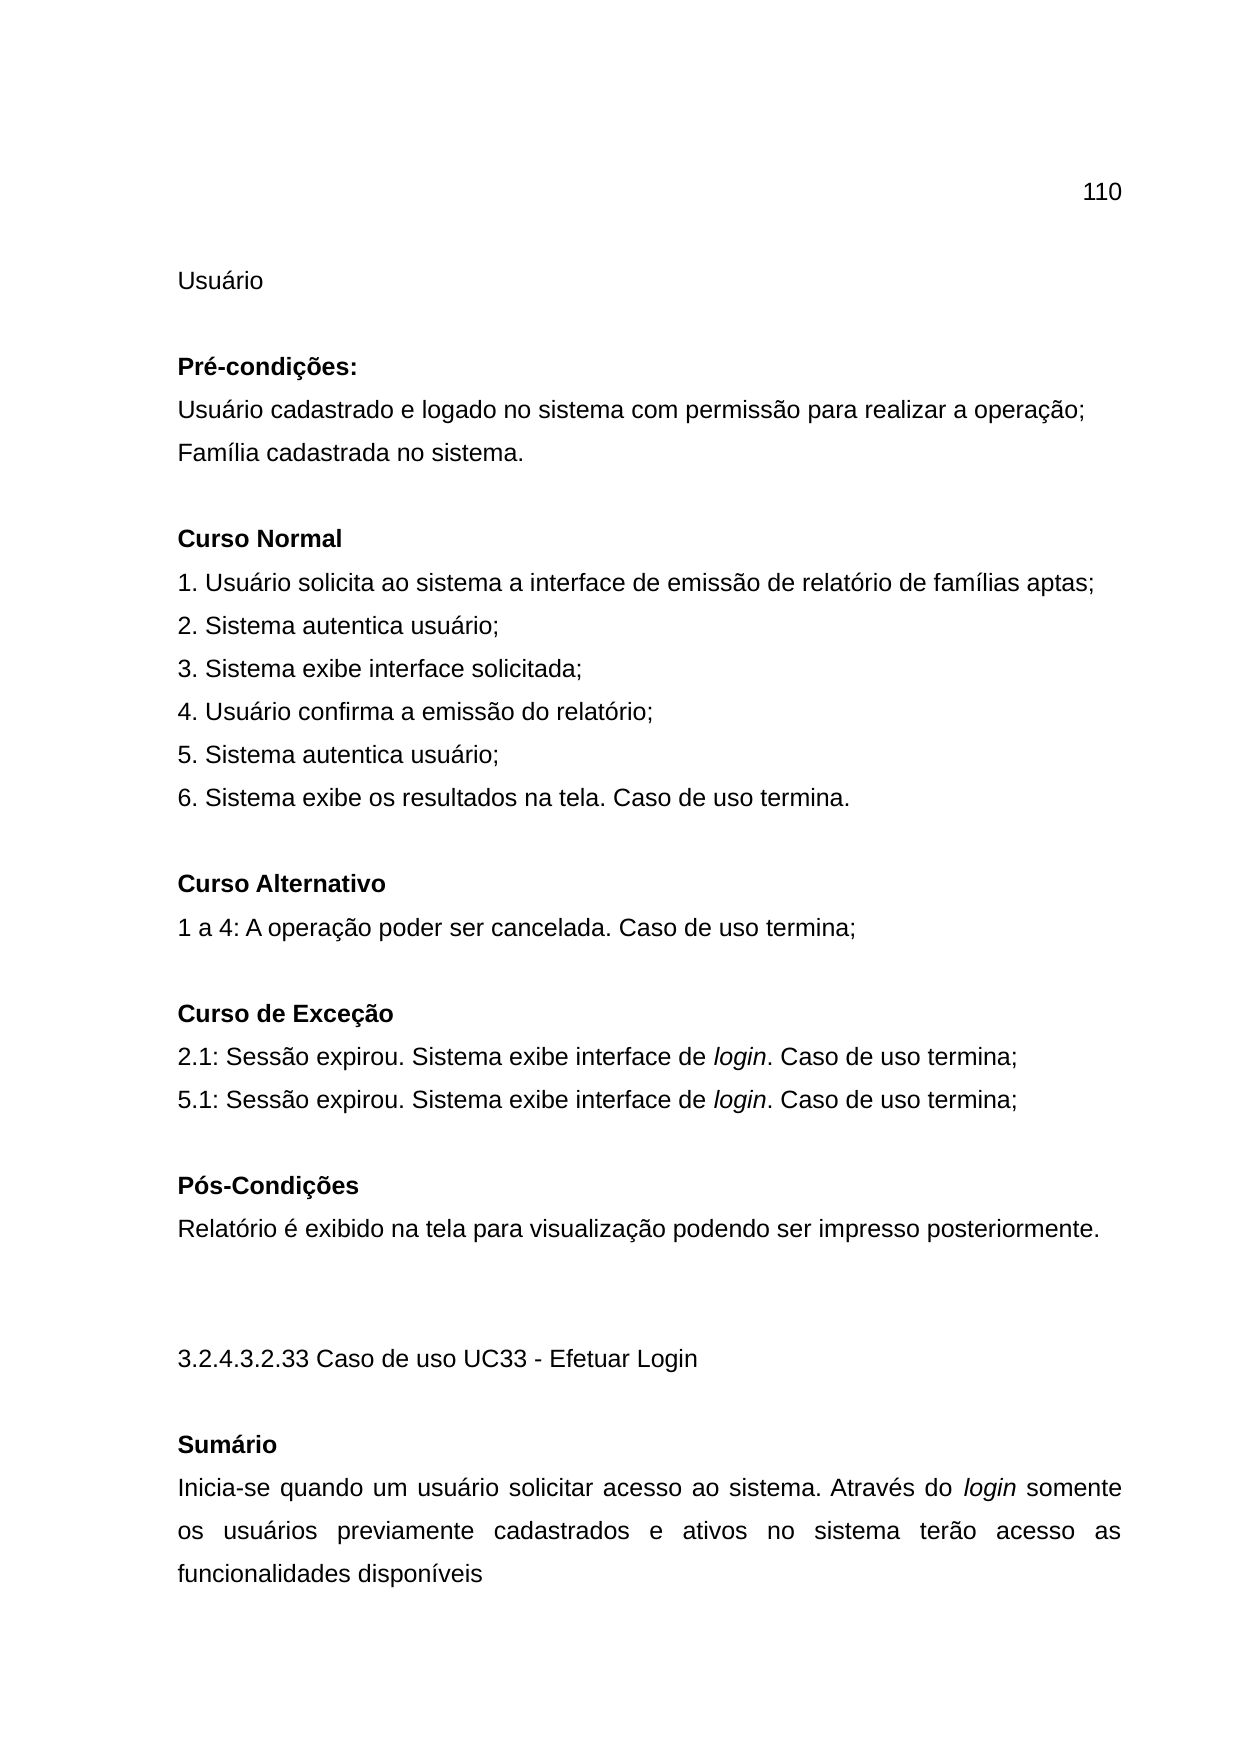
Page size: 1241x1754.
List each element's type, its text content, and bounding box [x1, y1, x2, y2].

text Pós-Condições [177, 1171, 1122, 1200]
text 1. Usuário solicita ao sistema a interface de emissão de relatório de famílias aptas; [177, 568, 1122, 596]
text Usuário [177, 266, 1122, 294]
text Pré-condições: [177, 352, 1122, 381]
text Sumário [177, 1430, 1122, 1459]
text 3.2.4.3.2.33 Caso de uso UC33 - Efetuar Login [177, 1344, 1122, 1373]
text 2. Sistema autentica usuário; [177, 611, 1122, 639]
text 5. Sistema autentica usuário; [177, 740, 1122, 769]
text Relatório é exibido na tela para visualização podendo ser impresso posteriormente. [177, 1214, 1122, 1243]
text 4. Usuário confirma a emissão do relatório; [177, 697, 1122, 726]
text Usuário cadastrado e logado no sistema com permissão para realizar a operação; [177, 395, 1122, 424]
text Família cadastrada no sistema. [177, 438, 1122, 467]
text 1 a 4: A operação poder ser cancelada. Caso de uso termina; [177, 913, 1122, 941]
text Curso Alternativo [177, 869, 1122, 898]
text 6. Sistema exibe os resultados na tela. Caso de uso termina. [177, 783, 1122, 812]
text 3. Sistema exibe interface solicitada; [177, 654, 1122, 683]
text Curso Normal [177, 524, 1122, 553]
text Inicia-se quando um usuário solicitar acesso ao sistema. Através do login somente os usuários previamente cadastrados e ativos no sistema terão acesso as funcionalidades disponíveis [177, 1473, 1122, 1588]
text 5.1: Sessão expirou. Sistema exibe interface de login. Caso de uso termina; [177, 1085, 1122, 1114]
text 2.1: Sessão expirou. Sistema exibe interface de login. Caso de uso termina; [177, 1042, 1122, 1071]
text Curso de Exceção [177, 999, 1122, 1028]
